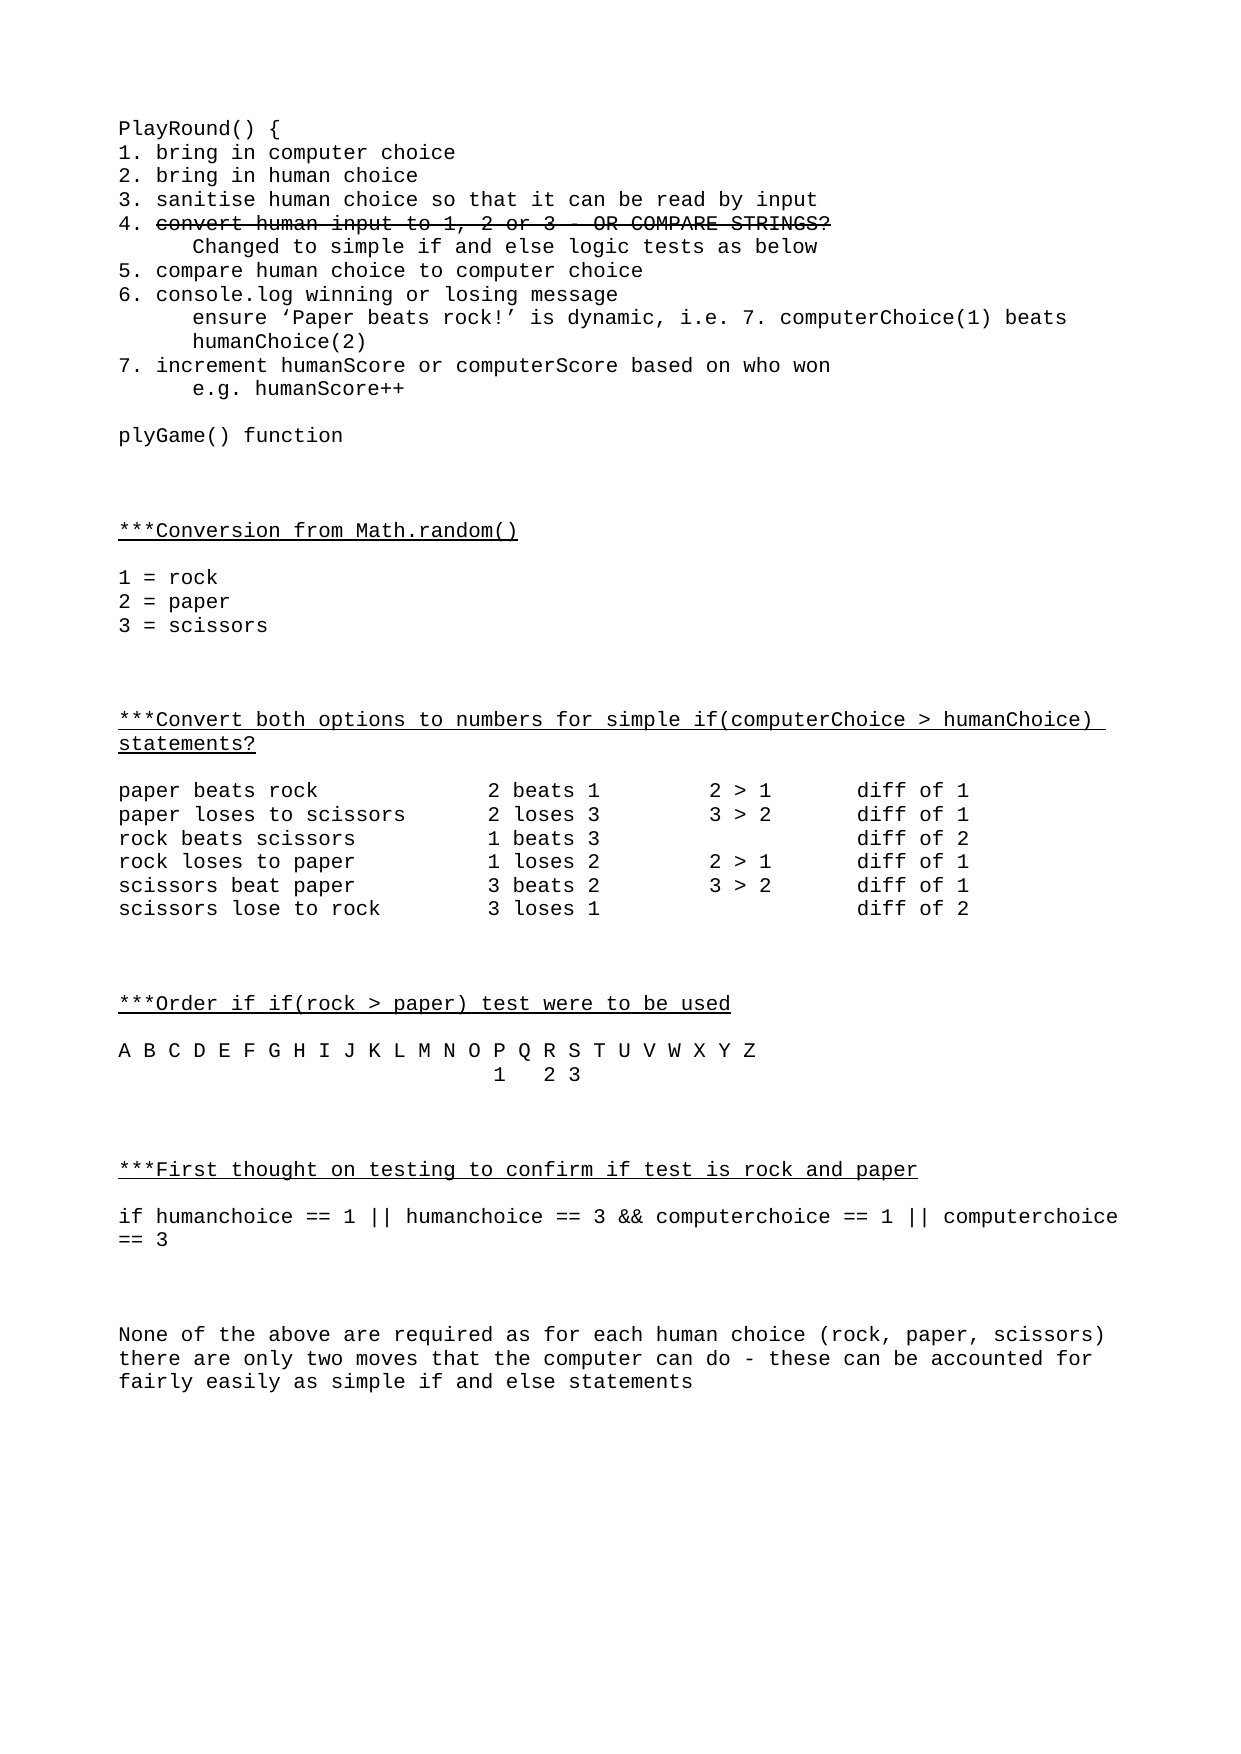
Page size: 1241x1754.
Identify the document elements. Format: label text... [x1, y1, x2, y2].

text if humanchoice == 1 || humanchoice == 3 && computerchoice == 1 || computerchoice == 3 [118, 1206, 1122, 1253]
text ***Conversion from Math.random() [118, 520, 1122, 544]
text A B C D E F G H I J K L M N O P Q R S T U V W X Y Z [118, 1040, 1122, 1064]
text rock loses to paper 1 loses 2 2 > 1 diff of 1 [118, 851, 1122, 875]
text Changed to simple if and else logic tests as below [118, 236, 1122, 260]
text 2 = paper [118, 591, 1122, 615]
text None of the above are required as for each human choice (rock, paper, scissors) there are only two moves that the computer can do - these can be accounted for fairly easily as simple if and else statements [118, 1324, 1122, 1395]
text 6. console.log winning or losing message [118, 284, 1122, 307]
text 2. bring in human choice [118, 165, 1122, 189]
text ***First thought on testing to confirm if test is rock and paper [118, 1158, 1122, 1182]
text ***Convert both options to numbers for simple if(computerChoice > humanChoice) statements? [118, 709, 1122, 757]
text PlayRound() { [118, 118, 1122, 142]
text scissors beat paper 3 beats 2 3 > 2 diff of 1 [118, 875, 1122, 898]
text ensure ‘Paper beats rock!’ is dynamic, i.e. 7. computerChoice(1) beats humanChoice(2) [118, 307, 1122, 354]
text 7. increment humanScore or computerScore based on who won [118, 354, 1122, 378]
text ***Order if if(rock > paper) test were to be used [118, 993, 1122, 1017]
text 1 2 3 [118, 1064, 1122, 1088]
text 4. convert human input to 1, 2 or 3 - OR COMPARE STRINGS? [118, 213, 1122, 236]
text 5. compare human choice to computer choice [118, 260, 1122, 284]
text 1. bring in computer choice [118, 142, 1122, 165]
text paper loses to scissors 2 loses 3 3 > 2 diff of 1 [118, 804, 1122, 827]
text e.g. humanScore++ [118, 378, 1122, 402]
text 3. sanitise human choice so that it can be read by input [118, 189, 1122, 213]
text rock beats scissors 1 beats 3 diff of 2 [118, 827, 1122, 851]
text scissors lose to rock 3 loses 1 diff of 2 [118, 898, 1122, 922]
text 1 = rock [118, 567, 1122, 591]
text 3 = scissors [118, 615, 1122, 638]
text plyGame() function [118, 426, 1122, 449]
text paper beats rock 2 beats 1 2 > 1 diff of 1 [118, 780, 1122, 804]
